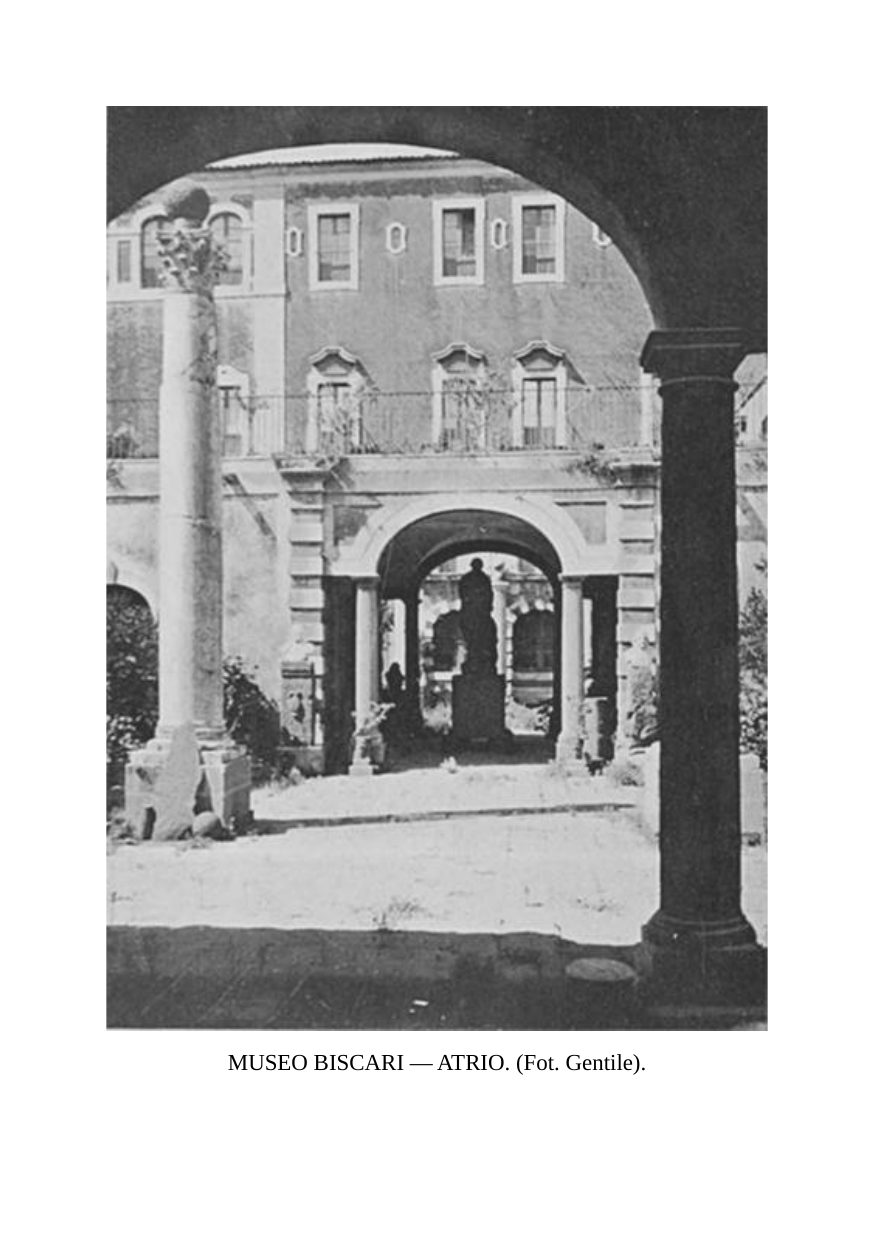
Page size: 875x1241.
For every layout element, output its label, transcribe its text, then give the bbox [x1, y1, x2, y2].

text MUSEO BISCARI ― ATRIO. (Fot. Gentile). [106, 1049, 768, 1075]
picture [106, 106, 768, 1031]
